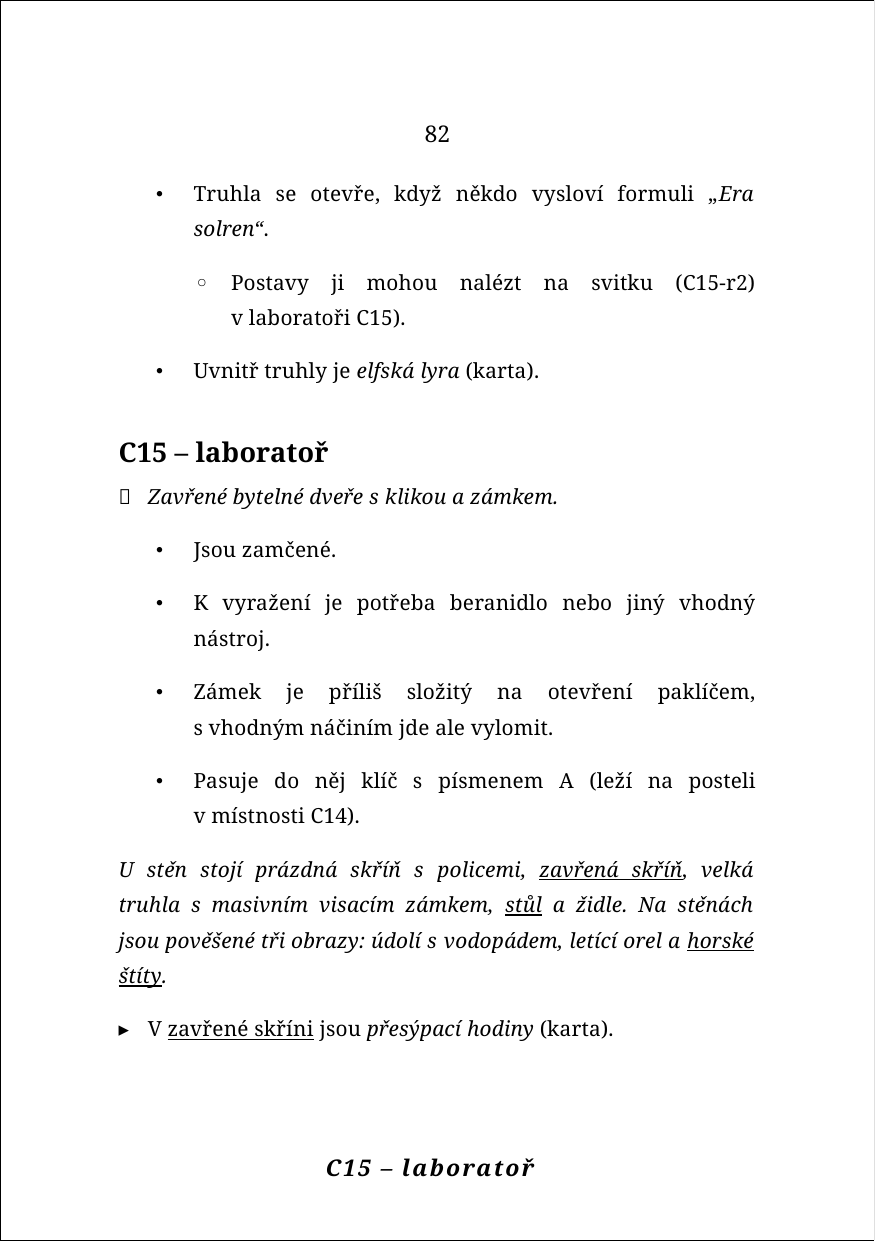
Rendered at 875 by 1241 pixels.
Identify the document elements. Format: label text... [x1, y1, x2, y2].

list Jsou zamčené. [156, 535, 756, 564]
list K⁠ vyražení je potřeba beranidlo nebo jiný vhodný nástroj. [156, 588, 756, 652]
text ▸ V⁠ zavřené skříni jsou přesýpací hodiny (karta). [118, 1014, 756, 1043]
subtitle C15 – laboratoř [118, 433, 756, 470]
list Pasuje do něj klíč s⁠ písmenem A⁠ (leží na posteli v⁠ místnosti C14). [156, 766, 756, 830]
list Truhla se otevře, když někdo vysloví formuli „Era solren“. [156, 179, 756, 243]
list Postavy ji mohou nalézt na svitku (C15-r2) v⁠ laboratoři C15). [193, 268, 756, 332]
list Zámek je příliš složitý na otevření paklíčem, s⁠ vhodným náčiním jde ale vylomit. [156, 677, 756, 741]
list Uvnitř truhly je elfská lyra (karta). [156, 356, 756, 385]
text U⁠ stěn stojí prázdná skříň s⁠ policemi, zavřená skříň, velká truhla s⁠ masivním visacím zámkem, stůl a⁠ židle. Na stěnách jsou pověšené tři obrazy: údolí s⁠ vodopádem, letící orel a⁠ horské štíty. [118, 855, 756, 990]
text 🚪 Zavřené bytelné dveře s⁠ klikou a⁠ zámkem. [118, 482, 756, 510]
